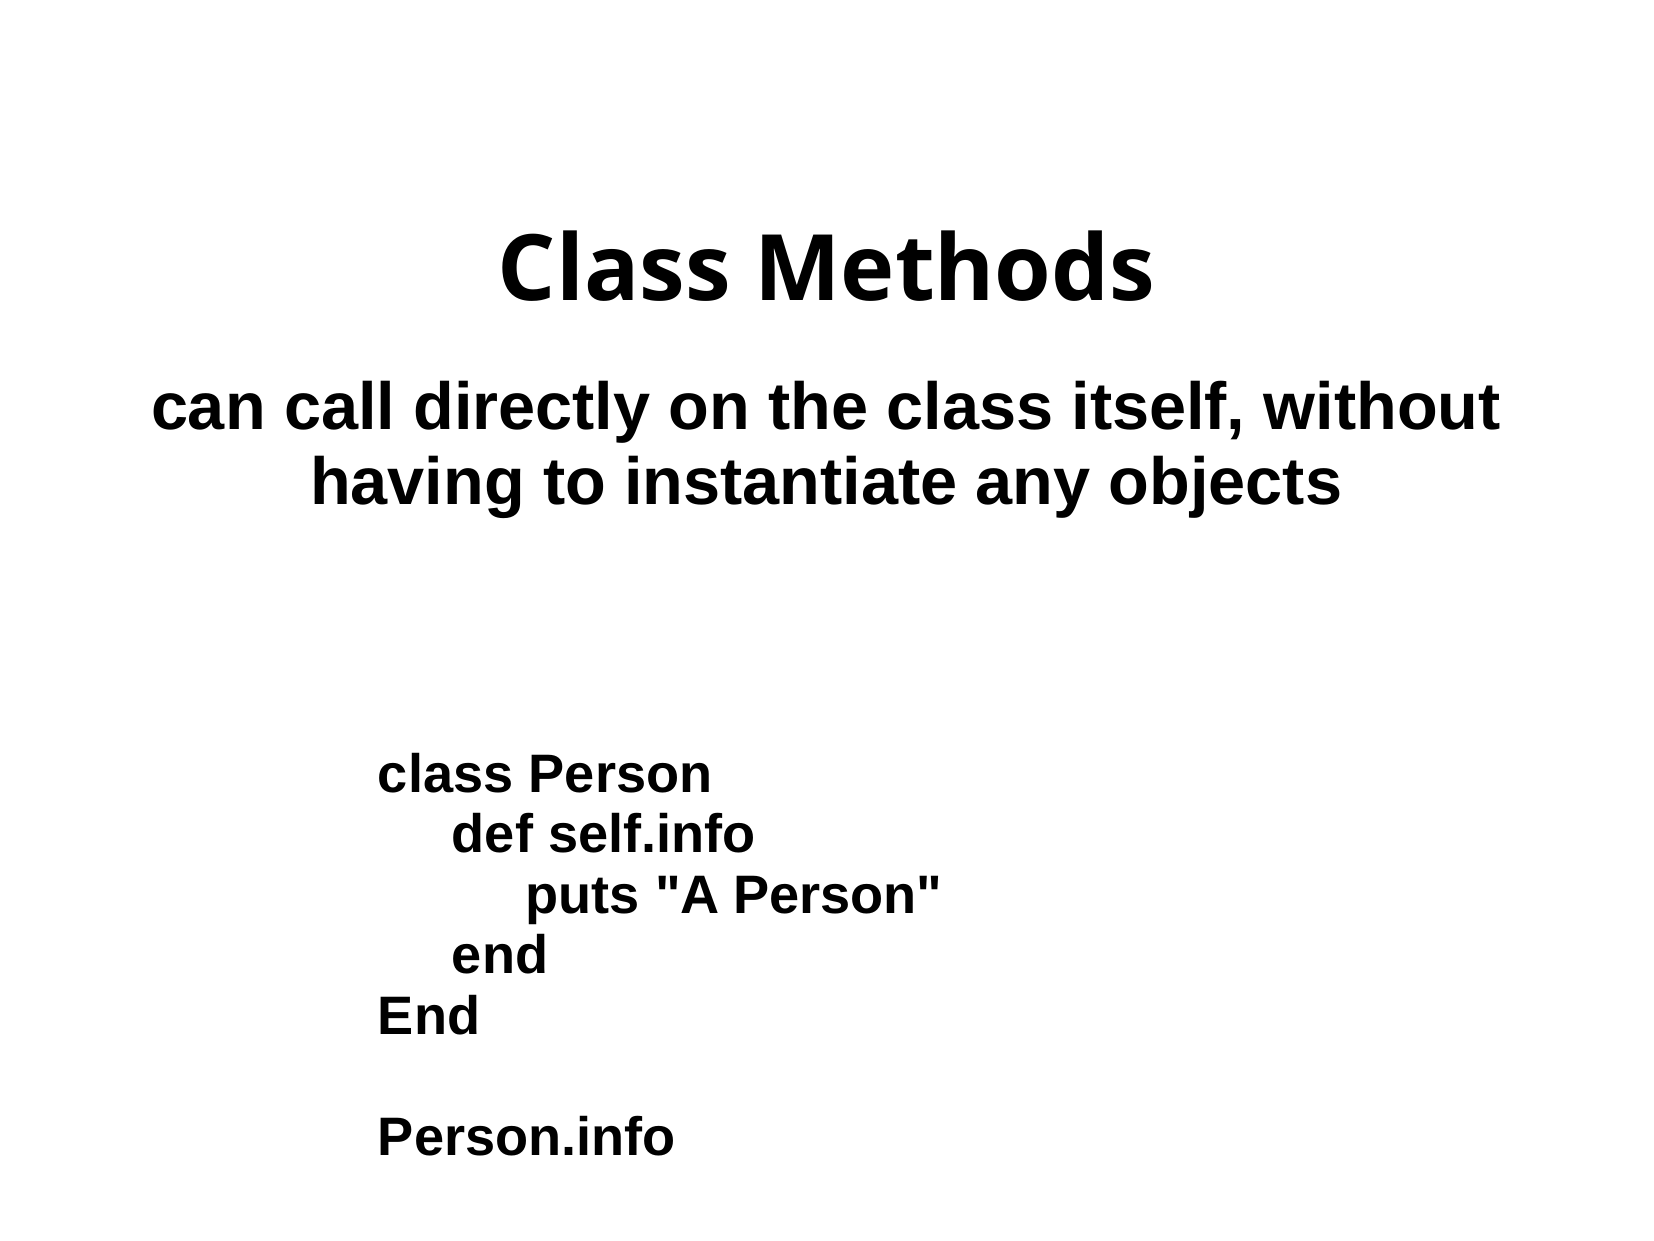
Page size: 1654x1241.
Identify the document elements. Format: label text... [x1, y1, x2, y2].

subtitle can call directly on the class itself, without having to instantiate any objects class Person def self.info puts "A Person" end End Person.info [82, 369, 1571, 1168]
title Class Methods [82, 161, 1571, 369]
